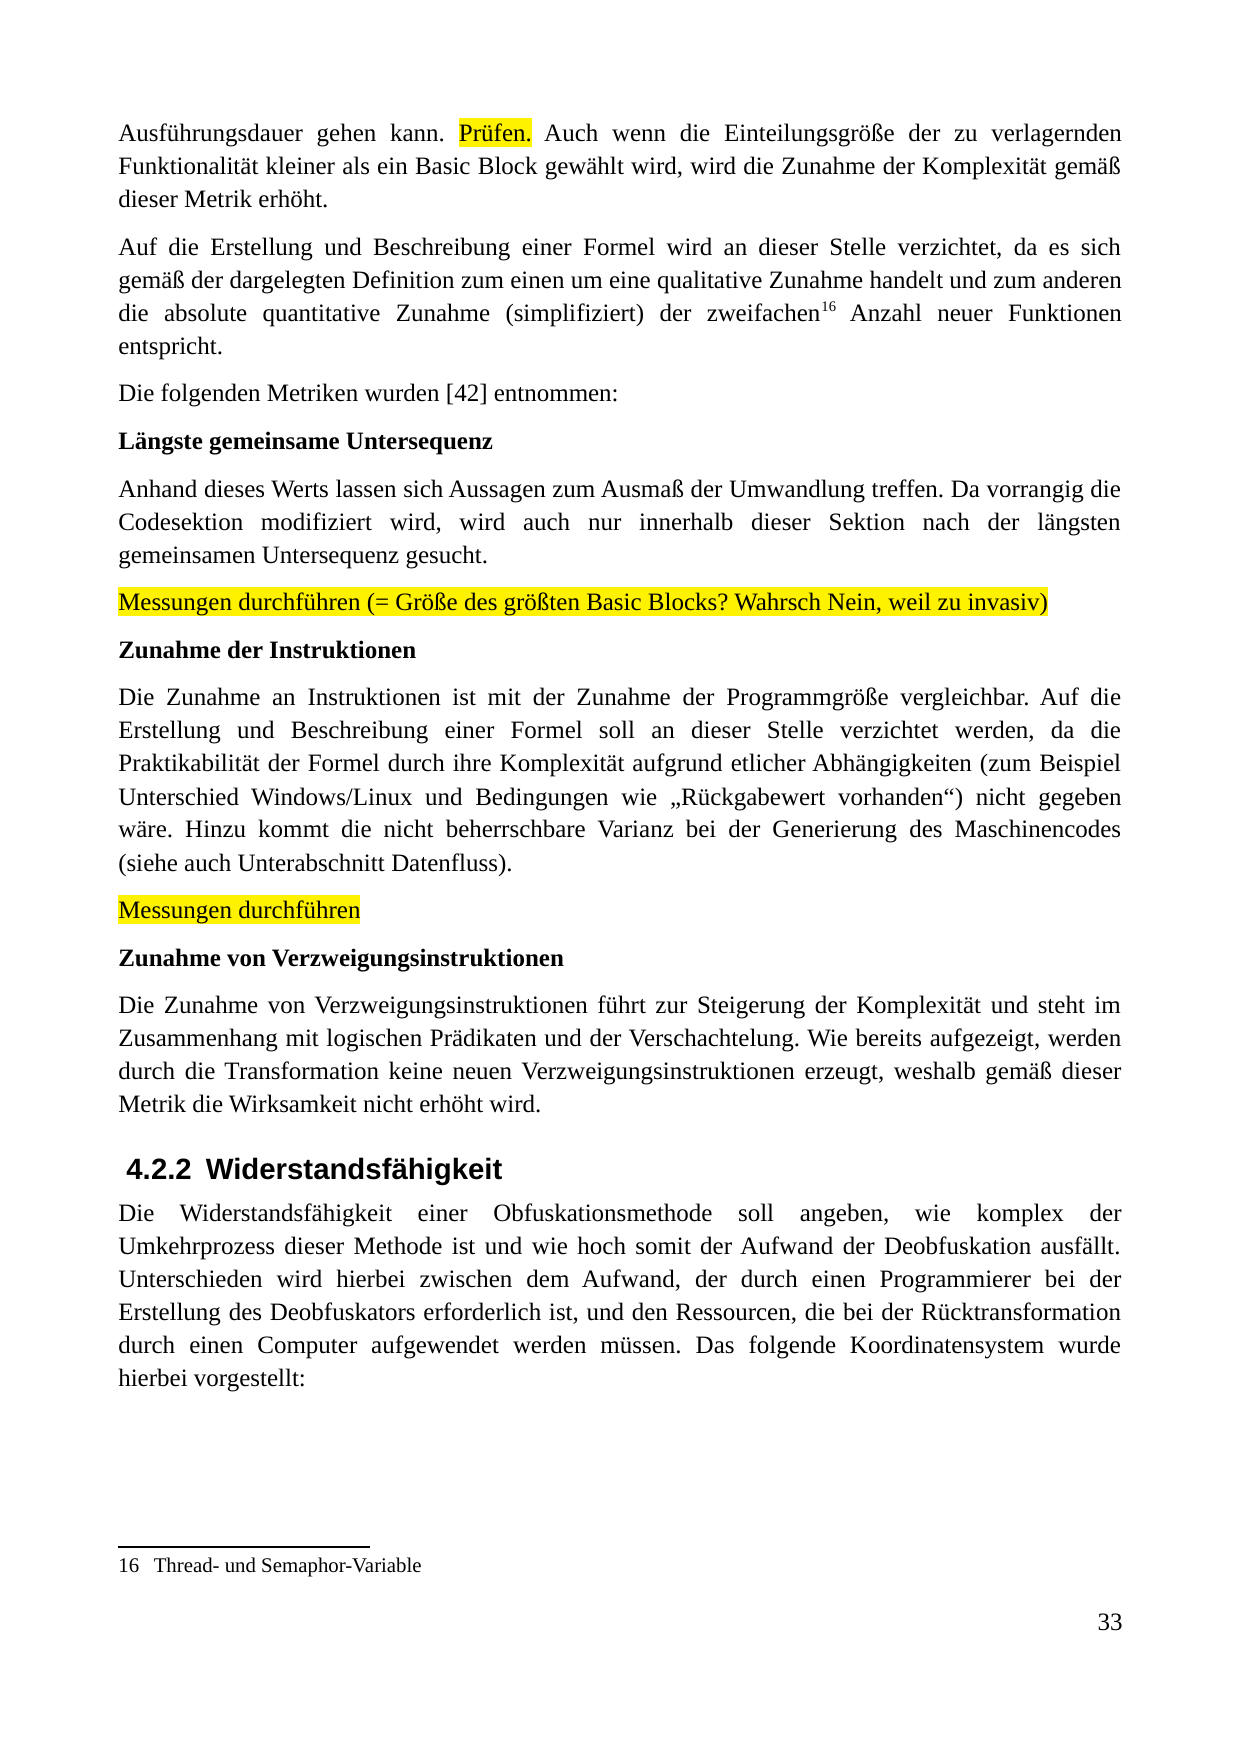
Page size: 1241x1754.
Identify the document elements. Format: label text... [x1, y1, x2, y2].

text Die Zunahme an Instruktionen ist mit der Zunahme der Programmgröße vergleichbar. Auf die Erstellung und Beschreibung einer Formel soll an dieser Stelle verzichtet werden, da die Praktikabilität der Formel durch ihre Komplexität aufgrund etlicher Abhängigkeiten (zum Beispiel Unterschied Windows/Linux und Bedingungen wie „Rückgabewert vorhanden“) nicht gegeben wäre. Hinzu kommt die nicht beherrschbare Varianz bei der Generierung des Maschinencodes (siehe auch Unterabschnitt Datenfluss). [118, 682, 1122, 876]
text Längste gemeinsame Untersequenz [118, 426, 1122, 455]
subtitle Widerstandsfähigkeit [118, 1152, 1122, 1185]
text Messungen durchführen [118, 895, 1122, 924]
text Messungen durchführen (= Größe des größten Basic Blocks? Wahrsch Nein, weil zu invasiv) [118, 587, 1122, 616]
text Thread- und Semaphor-Variable [118, 1553, 1122, 1577]
text Anhand dieses Werts lassen sich Aussagen zum Ausmaß der Umwandlung treffen. Da vorrangig die Codesektion modifiziert wird, wird auch nur innerhalb dieser Sektion nach der längsten gemeinsamen Untersequenz gesucht. [118, 474, 1122, 568]
text Auf die Erstellung und Beschreibung einer Formel wird an dieser Stelle verzichtet, da es sich gemäß der dargelegten Definition zum einen um eine qualitative Zunahme handelt und zum anderen die absolute quantitative Zunahme (simplifiziert) der zweifachen Anzahl neuer Funktionen entspricht. [118, 232, 1122, 359]
text Die Widerstandsfähigkeit einer Obfuskationsmethode soll angeben, wie komplex der Umkehrprozess dieser Methode ist und wie hoch somit der Aufwand der Deobfuskation ausfällt. Unterschieden wird hierbei zwischen dem Aufwand, der durch einen Programmierer bei der Erstellung des Deobfuskators erforderlich ist, und den Ressourcen, die bei der Rücktransformation durch einen Computer aufgewendet werden müssen. Das folgende Koordinatensystem wurde hierbei vorgestellt: [118, 1198, 1122, 1392]
text Zunahme von Verzweigungsinstruktionen [118, 943, 1122, 972]
text Zunahme der Instruktionen [118, 635, 1122, 664]
text Die folgenden Metriken wurden [42] entnommen: [118, 378, 1122, 407]
text Die Zunahme von Verzweigungsinstruktionen führt zur Steigerung der Komplexität und steht im Zusammenhang mit logischen Prädikaten und der Verschachtelung. Wie bereits aufgezeigt, werden durch die Transformation keine neuen Verzweigungsinstruktionen erzeugt, weshalb gemäß dieser Metrik die Wirksamkeit nicht erhöht wird. [118, 990, 1122, 1118]
text Ausführungsdauer gehen kann. Prüfen. Auch wenn die Einteilungsgröße der zu verlagernden Funktionalität kleiner als ein Basic Block gewählt wird, wird die Zunahme der Komplexität gemäß dieser Metrik erhöht. [118, 118, 1122, 213]
